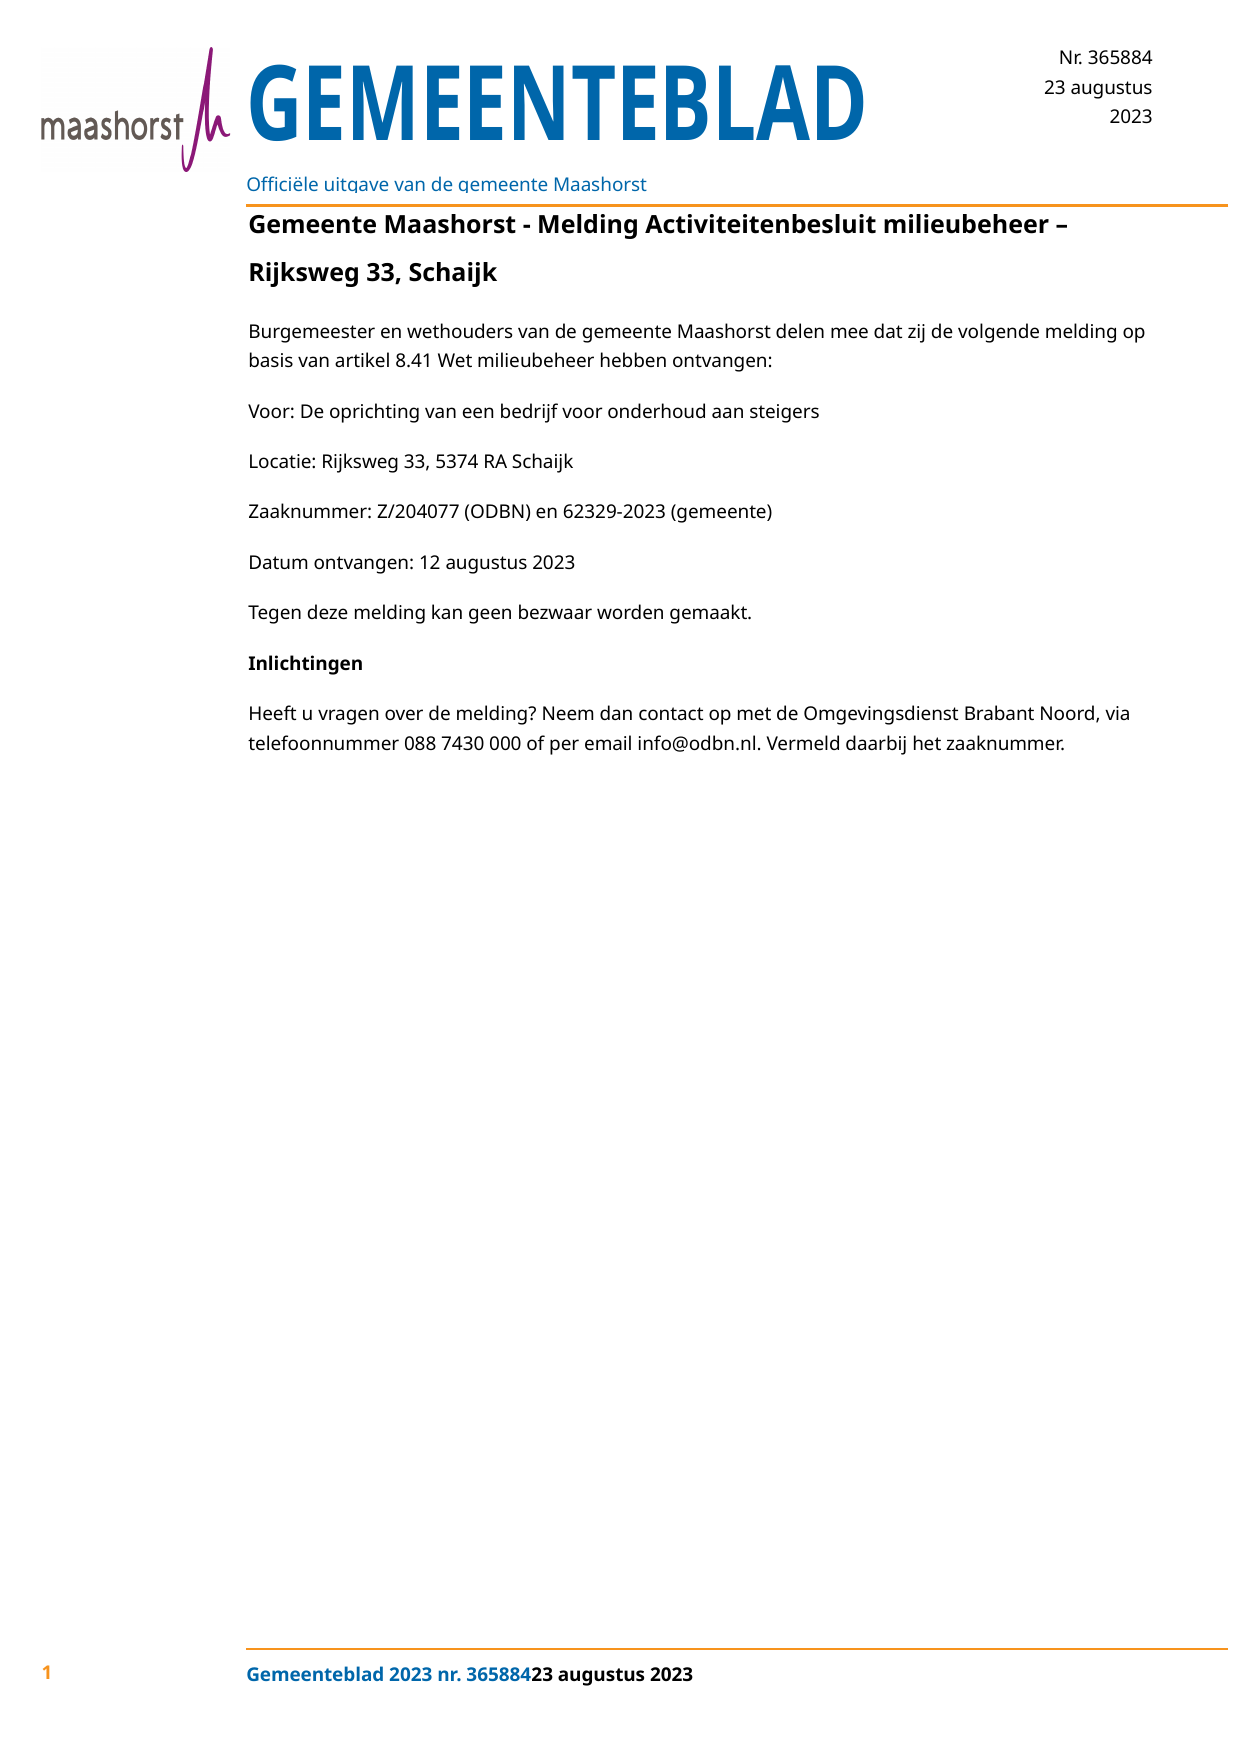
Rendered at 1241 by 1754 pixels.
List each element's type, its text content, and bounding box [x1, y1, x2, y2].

text Voor: De oprichting van een bedrijf voor onderhoud aan steigers [248, 398, 1152, 424]
text Datum ontvangen: 12 augustus 2023 [248, 549, 1152, 575]
text Locatie: Rijksweg 33, 5374 RA Schaijk [248, 448, 1152, 474]
text Gemeente Maashorst - Melding Activiteitenbesluit milieubeheer – Rijksweg 33, Schaijk [248, 207, 1152, 288]
text Zaaknummer: Z/204077 (ODBN) en 62329-2023 (gemeente) [248, 499, 1152, 524]
text Burgemeester en wethouders van de gemeente Maashorst delen mee dat zij de volgende melding op basis van artikel 8.41 Wet milieubeheer hebben ontvangen: [248, 318, 1152, 373]
text Inlichtingen [248, 650, 1152, 676]
text Tegen deze melding kan geen bezwaar worden gemaakt. [248, 599, 1152, 625]
picture [41, 47, 231, 172]
text Heeft u vragen over de melding? Neem dan contact op met de Omgevingsdienst Brabant Noord, via telefoonnummer 088 7430 000 of per email info@odbn.nl. Vermeld daarbij het zaaknummer. [248, 700, 1152, 756]
